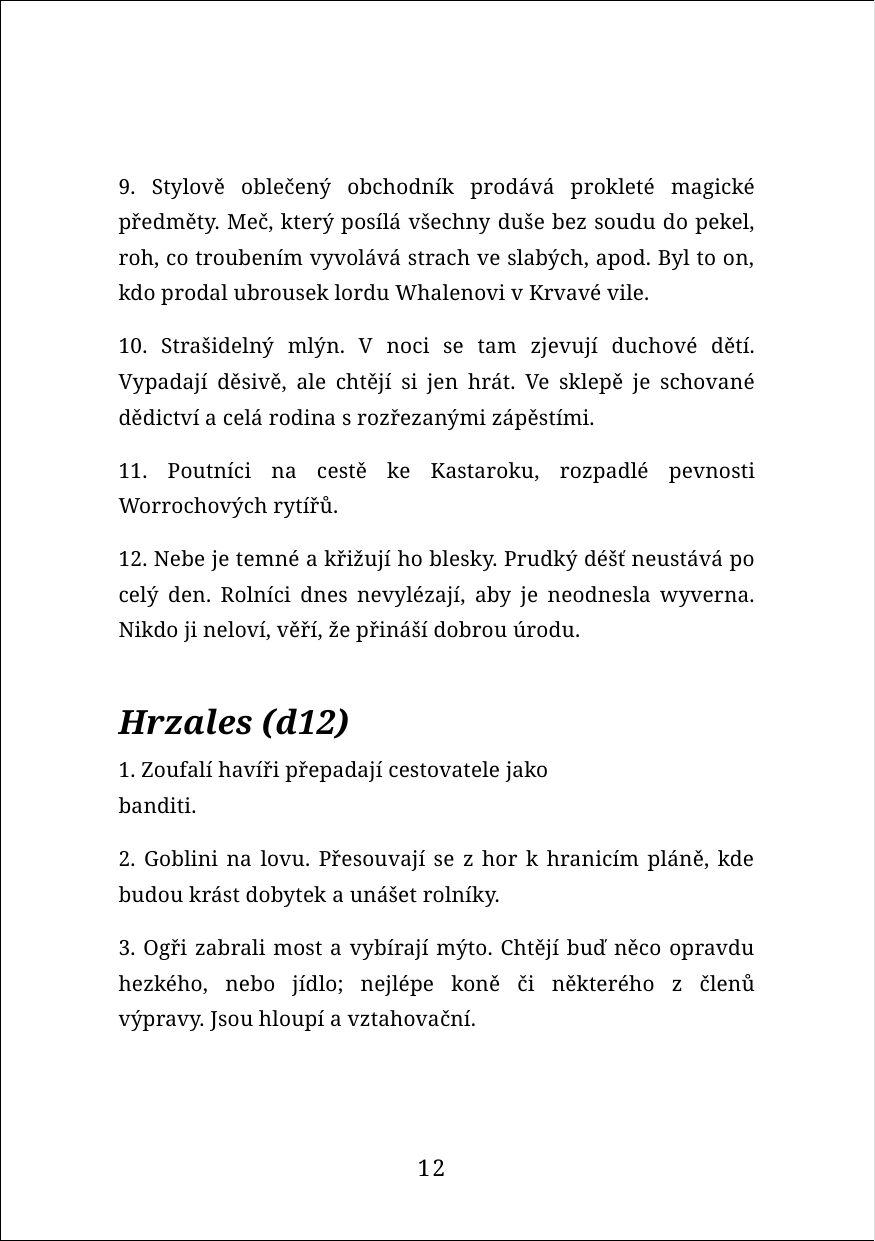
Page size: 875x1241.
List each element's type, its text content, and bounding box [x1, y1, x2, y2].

text 1. Zoufalí havíři přepadají cestovatele jako banditi. [118, 756, 756, 819]
text 10. Strašidelný mlýn. V noci se tam zjevují duchové dětí. Vypadají děsivě, ale chtějí si jen hrát. Ve sklepě je schované dědictví a celá rodina s rozřezanými zápěstími. [118, 332, 756, 431]
text 3. Ogři zabrali most a vybírají mýto. Chtějí buď něco opravdu hezkého, nebo jídlo; nejlépe koně či některého z členů výpravy. Jsou hloupí a vztahovační. [118, 933, 756, 1033]
text 2. Goblini na lovu. Přesouvají se z hor k hranicím pláně, kde budou krást dobytek a unášet rolníky. [118, 844, 756, 908]
text 12. Nebe je temné a křižují ho blesky. Prudký déšť neustává po celý den. Rolníci dnes nevylézají, aby je neodnesla wyverna. Nikdo ji neloví, věří, že přináší dobrou úrodu. [118, 544, 756, 644]
text 9. Stylově oblečený obchodník prodává prokleté magické předměty. Meč, který posílá všechny duše bez soudu do pekel, roh, co troubením vyvolává strach ve slabých, apod. Byl to on, kdo prodal ubrousek lordu Whalenovi v Krvavé vile. [118, 172, 756, 307]
text 11. Poutníci na cestě ke Kastaroku, rozpadlé pevnosti Worrochových rytířů. [118, 456, 756, 520]
subtitle Hrzales (d12) [118, 698, 756, 744]
